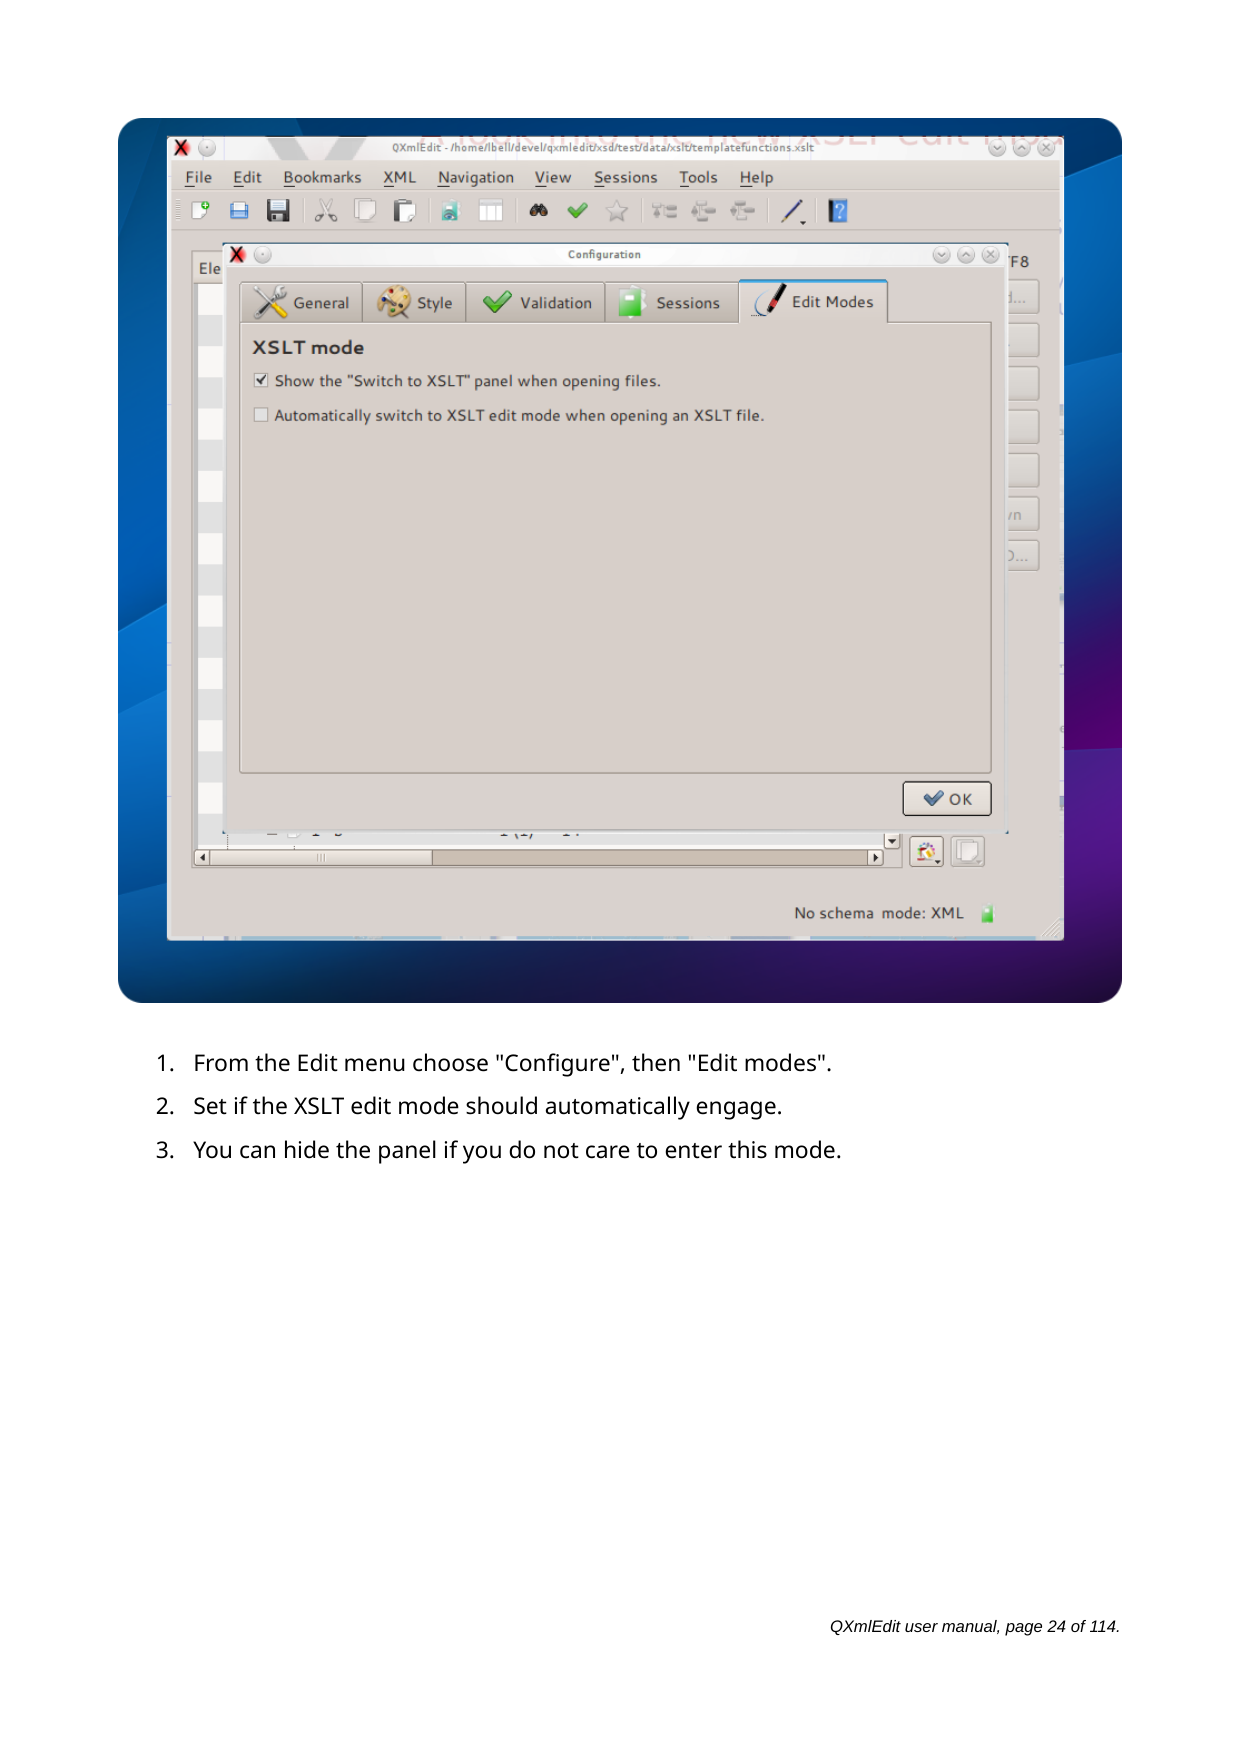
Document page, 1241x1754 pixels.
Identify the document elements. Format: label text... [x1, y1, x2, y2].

list From the Edit menu choose "Configure", then "Edit modes". [156, 1047, 1122, 1078]
list You can hide the panel if you do not care to enter this mode. [156, 1134, 1122, 1165]
list Set if the XSLT edit mode should automatically engage. [156, 1090, 1122, 1122]
picture [118, 118, 1122, 1003]
